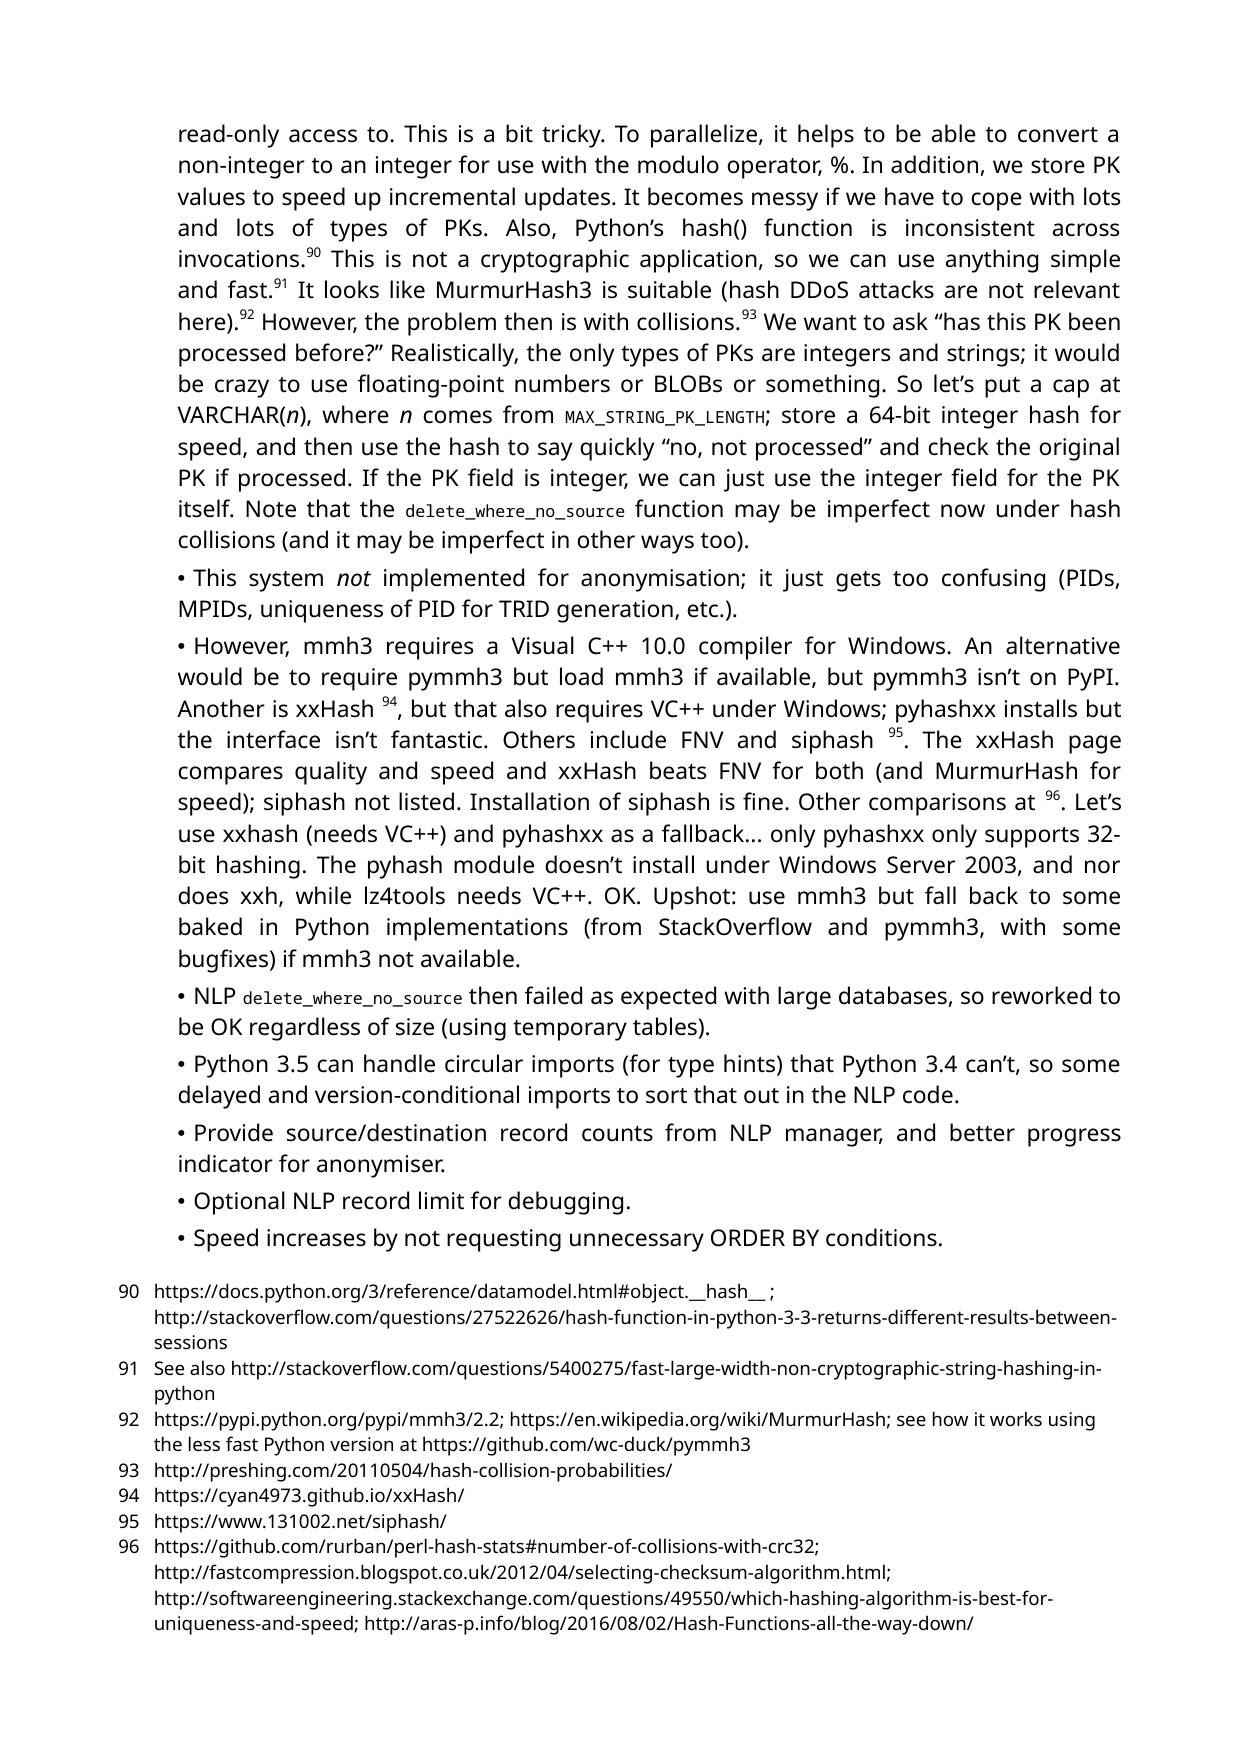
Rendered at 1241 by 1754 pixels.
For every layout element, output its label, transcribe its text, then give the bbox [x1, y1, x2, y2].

list Optional NLP record limit for debugging. [177, 1185, 1122, 1216]
list However, mmh3 requires a Visual C++ 10.0 compiler for Windows. An alternative would be to require pymmh3 but load mmh3 if available, but pymmh3 isn’t on PyPI. Another is xxHash , but that also requires VC++ under Windows; pyhashxx installs but the interface isn’t fantastic. Others include FNV and siphash . The xxHash page compares quality and speed and xxHash beats FNV for both (and MurmurHash for speed); siphash not listed. Installation of siphash is fine. Other comparisons at . Let’s use xxhash (needs VC++) and pyhashxx as a fallback... only pyhashxx only supports 32-bit hashing. The pyhash module doesn’t install under Windows Server 2003, and nor does xxh, while lz4tools needs VC++. OK. Upshot: use mmh3 but fall back to some baked in Python implementations (from StackOverflow and pymmh3, with some bugfixes) if mmh3 not available. [177, 630, 1122, 974]
list https://pypi.python.org/pypi/mmh3/2.2; https://en.wikipedia.org/wiki/MurmurHash; see how it works using the less fast Python version at https://github.com/wc-duck/pymmh3 [118, 1406, 1122, 1457]
list See also http://stackoverflow.com/questions/5400275/fast-large-width-non-cryptographic-string-hashing-in-python [118, 1355, 1122, 1406]
list This system not implemented for anonymisation; it just gets too confusing (PIDs, MPIDs, uniqueness of PID for TRID generation, etc.). [177, 562, 1122, 624]
list Provide source/destination record counts from NLP manager, and better progress indicator for anonymiser. [177, 1117, 1122, 1179]
list https://www.131002.net/siphash/ [118, 1508, 1122, 1534]
list https://docs.python.org/3/reference/datamodel.html#object.__hash__ ; http://stackoverflow.com/questions/27522626/hash-function-in-python-3-3-returns-different-results-between-sessions [118, 1278, 1122, 1355]
list https://cyan4973.github.io/xxHash/ [118, 1483, 1122, 1508]
list NLP delete_where_no_source then failed as expected with large databases, so reworked to be OK regardless of size (using temporary tables). [177, 980, 1122, 1042]
list https://github.com/rurban/perl-hash-stats#number-of-collisions-with-crc32; http://fastcompression.blogspot.co.uk/2012/04/selecting-checksum-algorithm.html; http://softwareengineering.stackexchange.com/questions/49550/which-hashing-algorithm-is-best-for-uniqueness-and-speed; http://aras-p.info/blog/2016/08/02/Hash-Functions-all-the-way-down/ [118, 1534, 1122, 1636]
list Speed increases by not requesting unnecessary ORDER BY conditions. [177, 1222, 1122, 1253]
list Python 3.5 can handle circular imports (for type hints) that Python 3.4 can’t, so some delayed and version-conditional imports to sort that out in the NLP code. [177, 1048, 1122, 1111]
list read-only access to. This is a bit tricky. To parallelize, it helps to be able to convert a non-integer to an integer for use with the modulo operator, %. In addition, we store PK values to speed up incremental updates. It becomes messy if we have to cope with lots and lots of types of PKs. Also, Python’s hash() function is inconsistent across invocations. This is not a cryptographic application, so we can use anything simple and fast. It looks like MurmurHash3 is suitable (hash DDoS attacks are not relevant here). However, the problem then is with collisions. We want to ask “has this PK been processed before?” Realistically, the only types of PKs are integers and strings; it would be crazy to use floating-point numbers or BLOBs or something. So let’s put a cap at VARCHAR(n), where n comes from MAX_STRING_PK_LENGTH; store a 64-bit integer hash for speed, and then use the hash to say quickly “no, not processed” and check the original PK if processed. If the PK field is integer, we can just use the integer field for the PK itself. Note that the delete_where_no_source function may be imperfect now under hash collisions (and it may be imperfect in other ways too). [177, 118, 1122, 556]
list http://preshing.com/20110504/hash-collision-probabilities/ [118, 1457, 1122, 1483]
